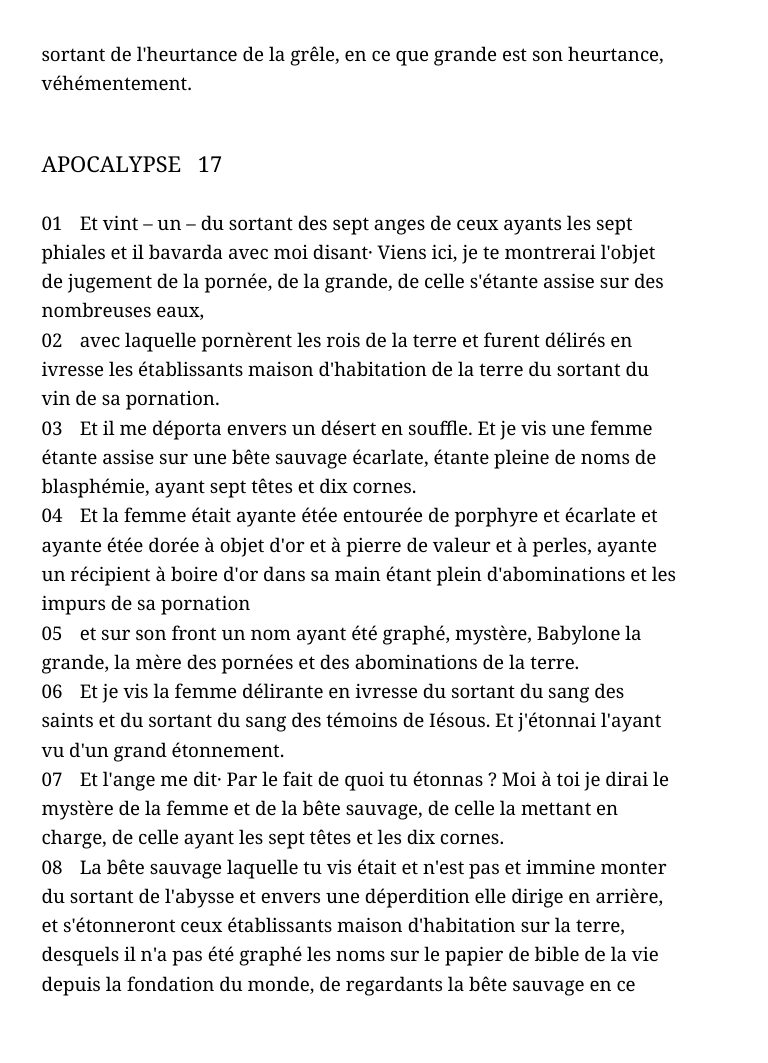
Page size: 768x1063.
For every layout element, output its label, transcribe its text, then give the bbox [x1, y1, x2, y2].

text APOCALYPSE 17 [41, 149, 679, 178]
text 01 Et vint – un – du sortant des sept anges de ceux ayants les sept phiales et il bavarda avec moi disant· Viens ici, je te montrerai l'objet de jugement de la pornée, de la grande, de celle s'étante assise sur des nombreuses eaux, 02 avec laquelle pornèrent les rois de la terre et furent délirés en ivresse les établissants maison d'habitation de la terre du sortant du vin de sa pornation. 03 Et il me déporta envers un désert en souffle. Et je vis une femme étante assise sur une bête sauvage écarlate, étante pleine de noms de blasphémie, ayant sept têtes et dix cornes. 04 Et la femme était ayante étée entourée de porphyre et écarlate et ayante étée dorée à objet d'or et à pierre de valeur et à perles, ayante un récipient à boire d'or dans sa main étant plein d'abominations et les impurs de sa pornation 05 et sur son front un nom ayant été graphé, mystère, Babylone la grande, la mère des pornées et des abominations de la terre. 06 Et je vis la femme délirante en ivresse du sortant du sang des saints et du sortant du sang des témoins de Iésous. Et j'étonnai l'ayant vu d'un grand étonnement. 07 Et l'ange me dit· Par le fait de quoi tu étonnas ? Moi à toi je dirai le mystère de la femme et de la bête sauvage, de celle la mettant en charge, de celle ayant les sept têtes et les dix cornes. 08 La bête sauvage laquelle tu vis était et n'est pas et immine monter du sortant de l'abysse et envers une déperdition elle dirige en arrière, et s'étonneront ceux établissants maison d'habitation sur la terre, desquels il n'a pas été graphé les noms sur le papier de bible de la vie depuis la fondation du monde, de regardants la bête sauvage en ce [41, 183, 679, 997]
text sortant de l'heurtance de la grêle, en ce que grande est son heurtance, véhémentement. [41, 41, 679, 96]
